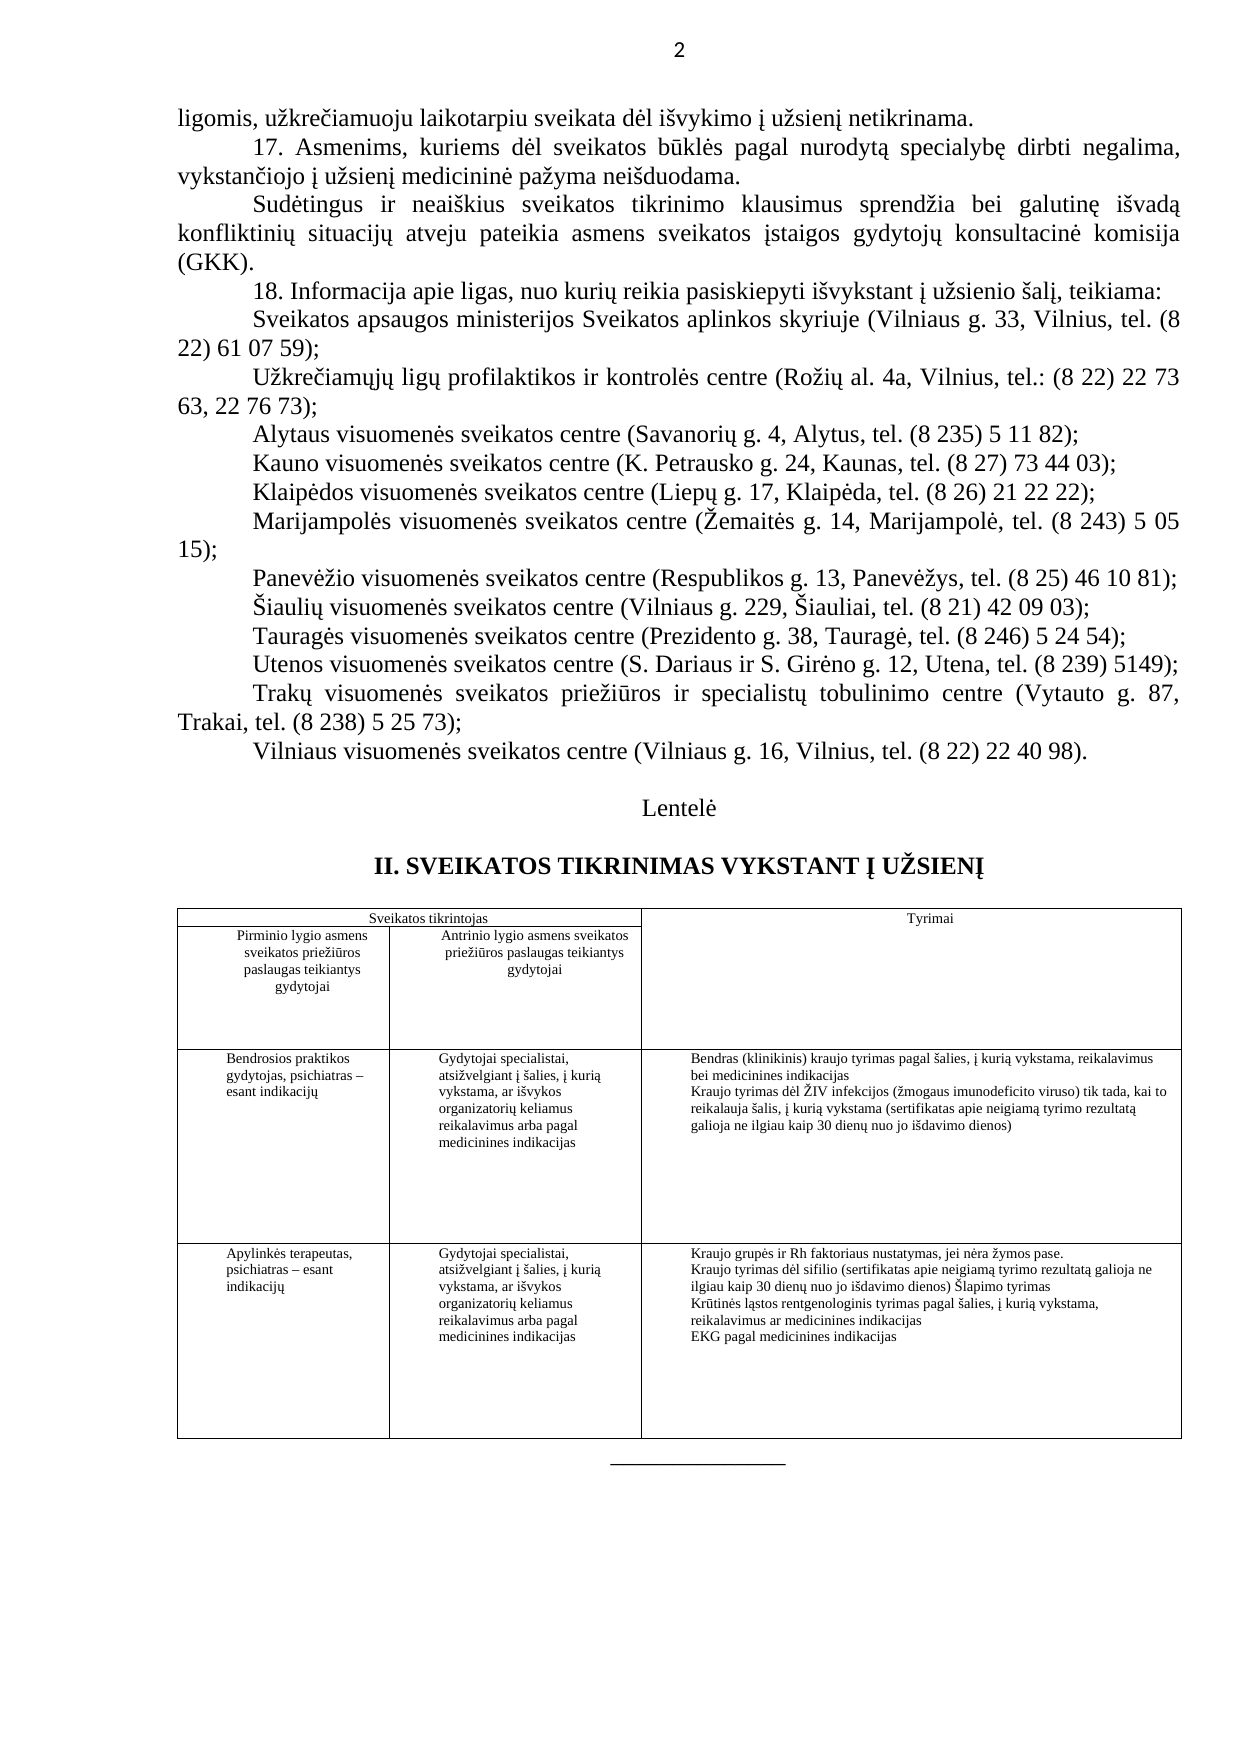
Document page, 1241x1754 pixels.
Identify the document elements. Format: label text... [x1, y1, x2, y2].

table_cell Antrinio lygio asmens sveikatos priežiūros paslaugas teikiantys gydytojai [390, 927, 641, 1048]
table_cell Gydytojai specialistai, atsižvelgiant į šalies, į kurią vykstama, ar išvykos organizatorių keliamus reikalavimus arba pagal medicinines indikacijas [390, 1050, 641, 1243]
text Užkrečiamųjų ligų profilaktikos ir kontrolės centre (Rožių al. 4a, Vilnius, tel.: (8 22) 22 73 63, 22 76 73); [177, 362, 1181, 419]
table_header Tyrimai [642, 909, 1181, 1048]
table_cell Kraujo grupės ir Rh faktoriaus nustatymas, jei nėra žymos pase. Kraujo tyrimas dėl sifilio (sertifikatas apie neigiamą tyrimo rezultatą galioja ne ilgiau kaip 30 dienų nuo jo išdavimo dienos) Šlapimo tyrimas Krūtinės ląstos rentgenologinis tyrimas pagal šalies, į kurią vykstama, reikalavimus ar medicinines indikacijas EKG pagal medicinines indikacijas [642, 1244, 1181, 1438]
table_cell Pirminio lygio asmens sveikatos priežiūros paslaugas teikiantys gydytojai [178, 927, 389, 1048]
text II. SVEIKATOS TIKRINIMAS VYKSTANT Į UŽSIENĮ [177, 851, 1181, 879]
table_cell Bendrosios praktikos gydytojas, psichiatras – esant indikacijų [178, 1050, 389, 1243]
table_cell Gydytojai specialistai, atsižvelgiant į šalies, į kurią vykstama, ar išvykos organizatorių keliamus reikalavimus arba pagal medicinines indikacijas [390, 1244, 641, 1438]
text 17. Asmenims, kuriems dėl sveikatos būklės pagal nurodytą specialybę dirbti negalima, vykstančiojo į užsienį medicininė pažyma neišduodama. [177, 132, 1181, 189]
text Vilniaus visuomenės sveikatos centre (Vilniaus g. 16, Vilnius, tel. (8 22) 22 40 98). [177, 736, 1181, 764]
text Panevėžio visuomenės sveikatos centre (Respublikos g. 13, Panevėžys, tel. (8 25) 46 10 81); [177, 563, 1181, 592]
text Sudėtingus ir neaiškius sveikatos tikrinimo klausimus sprendžia bei galutinę išvadą konfliktinių situacijų atveju pateikia asmens sveikatos įstaigos gydytojų konsultacinė komisija (GKK). [177, 189, 1181, 276]
text ligomis, užkrečiamuoju laikotarpiu sveikata dėl išvykimo į užsienį netikrinama. [177, 103, 1181, 132]
text Šiaulių visuomenės sveikatos centre (Vilniaus g. 229, Šiauliai, tel. (8 21) 42 09 03); [177, 592, 1181, 621]
table_cell Apylinkės terapeutas, psichiatras – esant indikacijų [178, 1244, 389, 1438]
text Trakų visuomenės sveikatos priežiūros ir specialistų tobulinimo centre (Vytauto g. 87, Trakai, tel. (8 238) 5 25 73); [177, 678, 1181, 736]
text Utenos visuomenės sveikatos centre (S. Dariaus ir S. Girėno g. 12, Utena, tel. (8 239) 5149); [177, 649, 1181, 678]
table_header Sveikatos tikrintojas [178, 909, 641, 926]
text Lentelė [177, 793, 1181, 822]
text 18. Informacija apie ligas, nuo kurių reikia pasiskiepyti išvykstant į užsienio šalį, teikiama: [177, 276, 1181, 304]
text Alytaus visuomenės sveikatos centre (Savanorių g. 4, Alytus, tel. (8 235) 5 11 82); [177, 419, 1181, 448]
text Klaipėdos visuomenės sveikatos centre (Liepų g. 17, Klaipėda, tel. (8 26) 21 22 22); [177, 477, 1181, 506]
text Tauragės visuomenės sveikatos centre (Prezidento g. 38, Tauragė, tel. (8 246) 5 24 54); [177, 621, 1181, 649]
text Kauno visuomenės sveikatos centre (K. Petrausko g. 24, Kaunas, tel. (8 27) 73 44 03); [177, 448, 1181, 477]
text Sveikatos apsaugos ministerijos Sveikatos aplinkos skyriuje (Vilniaus g. 33, Vilnius, tel. (8 22) 61 07 59); [177, 304, 1181, 362]
text Marijampolės visuomenės sveikatos centre (Žemaitės g. 14, Marijampolė, tel. (8 243) 5 05 15); [177, 506, 1181, 563]
table_cell Bendras (klinikinis) kraujo tyrimas pagal šalies, į kurią vykstama, reikalavimus bei medicinines indikacijas Kraujo tyrimas dėl ŽIV infekcijos (žmogaus imunodeficito viruso) tik tada, kai to reikalauja šalis, į kurią vykstama (sertifikatas apie neigiamą tyrimo rezultatą galioja ne ilgiau kaip 30 dienų nuo jo išdavimo dienos) [642, 1050, 1181, 1243]
text ______________ [215, 1439, 1181, 1467]
